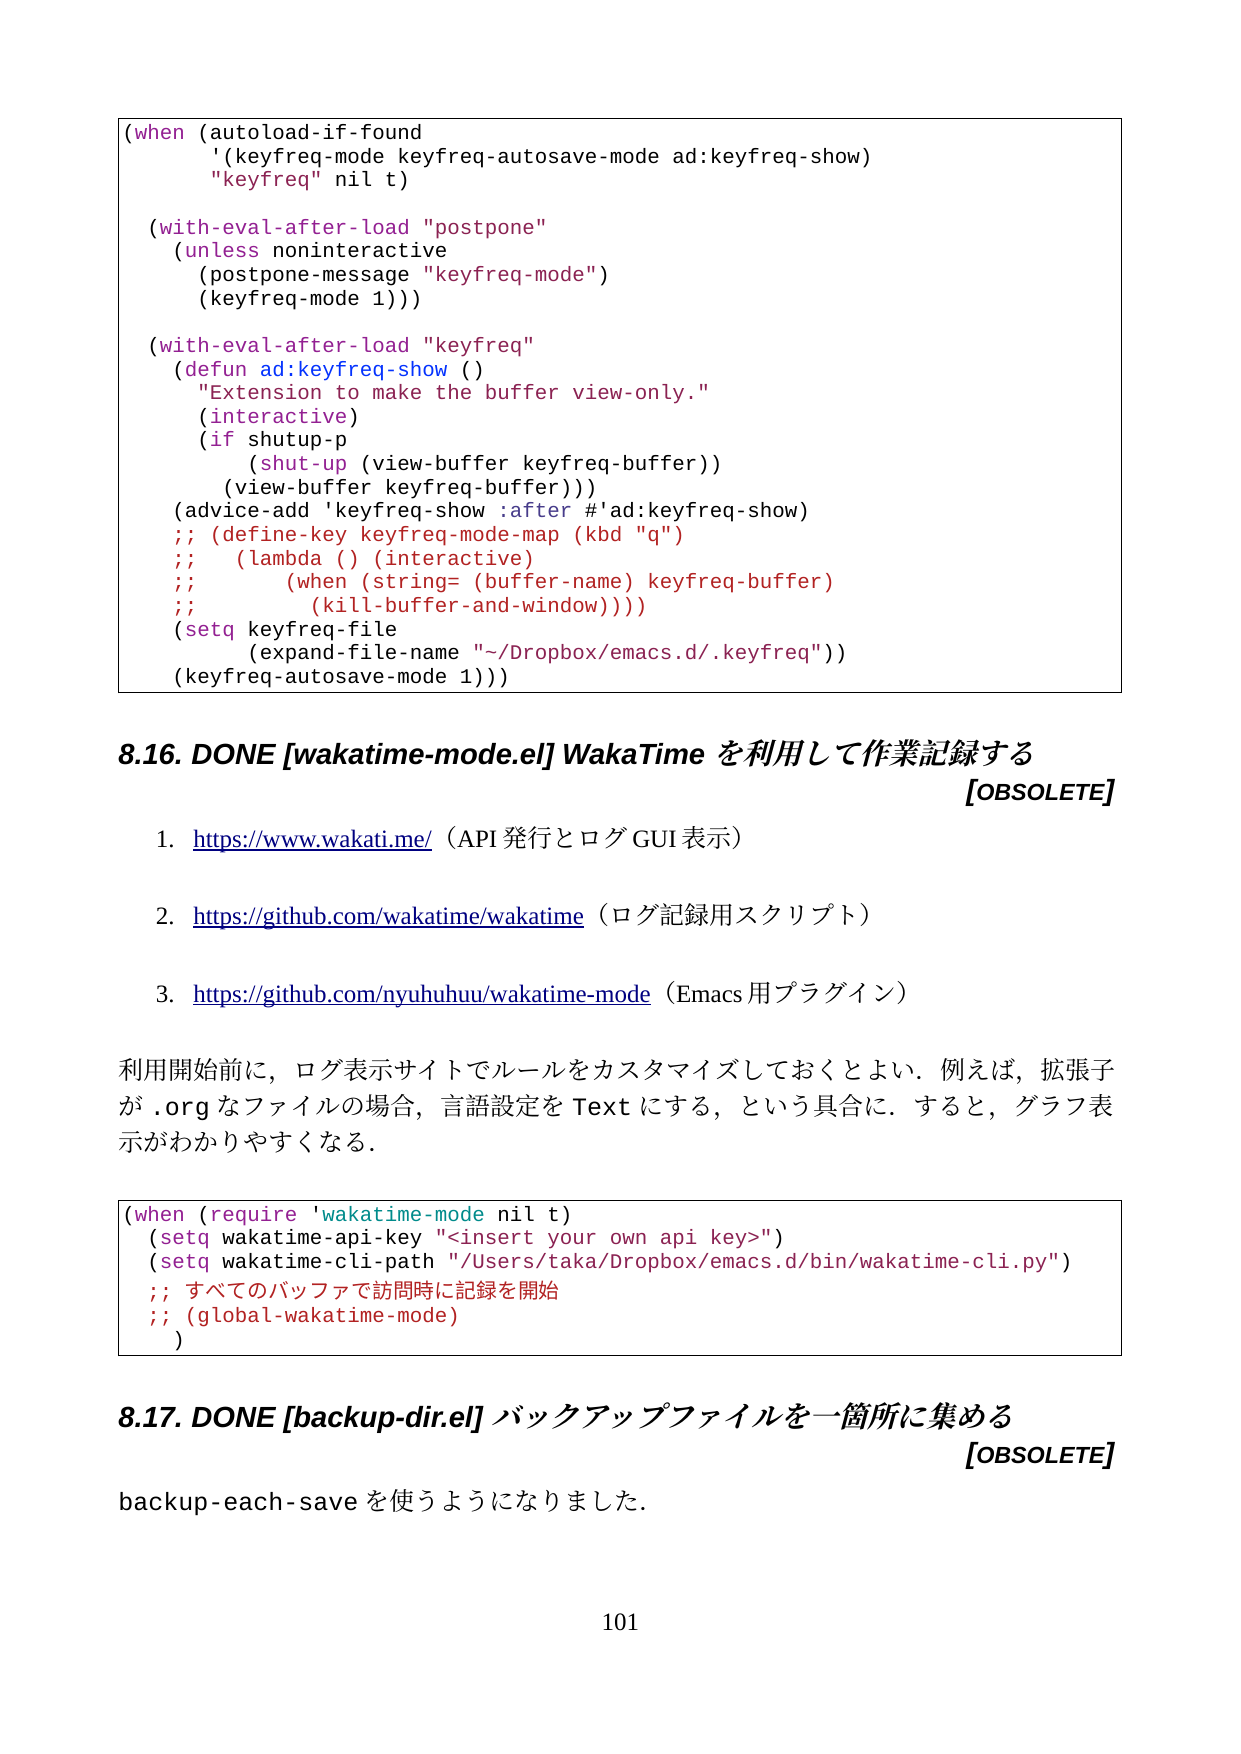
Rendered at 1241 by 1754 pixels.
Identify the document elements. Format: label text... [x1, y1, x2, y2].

text (with-eval-after-load "keyfreq" [119, 331, 1121, 354]
text (shut-up (view-buffer keyfreq-buffer)) [119, 449, 1121, 473]
text (expand-file-name "~/Dropbox/emacs.d/.keyfreq")) [119, 638, 1121, 662]
subtitle DONE [backup-dir.el] バックアップファイルを一箇所に集める [obsolete] [118, 1394, 1122, 1469]
text backup-each-save を使うようになりました． [118, 1482, 1122, 1547]
text '(keyfreq-mode keyfreq-autosave-mode ad:keyfreq-show) [119, 142, 1121, 165]
text (postpone-message "keyfreq-mode") [119, 260, 1121, 284]
text ;; (kill-buffer-and-window)))) [119, 591, 1121, 615]
text (view-buffer keyfreq-buffer))) [119, 473, 1121, 496]
text 利用開始前に，ログ表示サイトでルールをカスタマイズしておくとよい．例えば，拡張子が .org なファイルの場合，言語設定を Text にする，という具合に．すると，グラフ表示がわかりやすくなる． [118, 1050, 1122, 1187]
text (interactive) [119, 402, 1121, 426]
text (when (require 'wakatime-mode nil t) [119, 1201, 1121, 1223]
list https://www.wakati.me/（API発行とログGUI表示） [156, 819, 1122, 883]
text ;; (global-wakatime-mode) [119, 1301, 1121, 1325]
list https://github.com/nyuhuhuu/wakatime-mode（Emacs用プラグイン） [156, 973, 1122, 1038]
text (when (autoload-if-found [119, 119, 1121, 142]
text ;; (define-key keyfreq-mode-map (kbd "q") [119, 520, 1121, 544]
text (with-eval-after-load "postpone" [119, 213, 1121, 236]
text (advice-add 'keyfreq-show :after #'ad:keyfreq-show) [119, 496, 1121, 520]
subtitle DONE [wakatime-mode.el] WakaTime を利用して作業記録する [obsolete] [118, 731, 1122, 806]
text "keyfreq" nil t) [119, 165, 1121, 189]
text (unless noninteractive [119, 236, 1121, 260]
text ;; (when (string= (buffer-name) keyfreq-buffer) [119, 567, 1121, 591]
list https://github.com/wakatime/wakatime（ログ記録用スクリプト） [156, 896, 1122, 961]
text (keyfreq-mode 1))) [119, 284, 1121, 307]
text (if shutup-p [119, 426, 1121, 449]
text (setq wakatime-cli-path "/Users/taka/Dropbox/emacs.d/bin/wakatime-cli.py") [119, 1247, 1121, 1271]
text (keyfreq-autosave-mode 1))) [119, 662, 1121, 692]
text (defun ad:keyfreq-show () [119, 354, 1121, 378]
text ) [119, 1325, 1121, 1355]
text (setq wakatime-api-key "<insert your own api key>") [119, 1223, 1121, 1247]
text "Extension to make the buffer view-only." [119, 378, 1121, 402]
text (setq keyfreq-file [119, 615, 1121, 638]
text ;; すべてのバッファで訪問時に記録を開始 [119, 1271, 1121, 1301]
text ;; (lambda () (interactive) [119, 544, 1121, 567]
